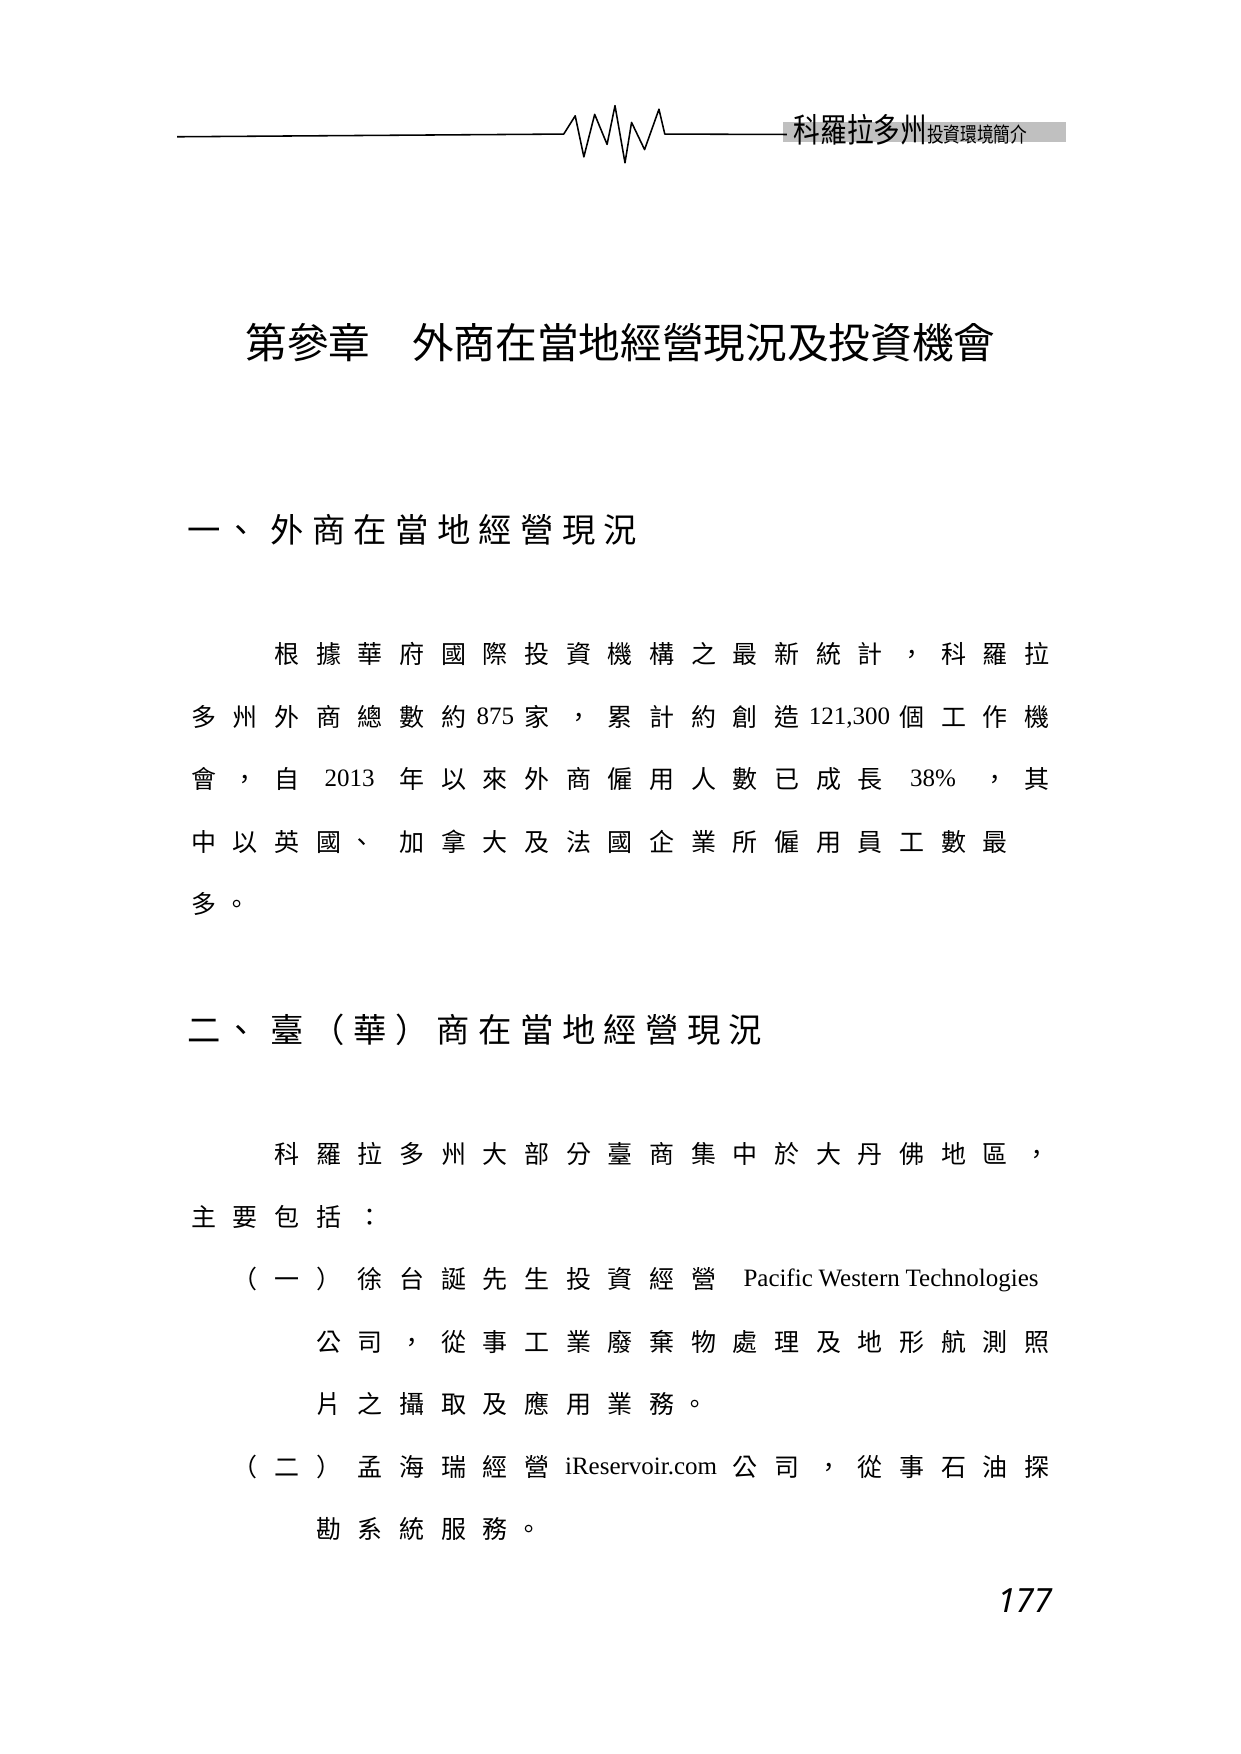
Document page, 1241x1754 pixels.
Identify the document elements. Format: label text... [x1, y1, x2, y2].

text 第參章 外商在當地經營現況及投資機會 [183, 299, 1058, 361]
text 二、臺（華）商在當地經營現況 [183, 986, 1058, 1049]
text （二）孟海瑞經營iReservoir.com公司，從事石油探勘系統服務。 [207, 1424, 1058, 1549]
text 一、外商在當地經營現況 [183, 486, 1058, 549]
text 根據華府國際投資機構之最新統計，科羅拉多州外商總數約875家，累計約創造121,300個工作機會，自2013年以來外商僱用人數已成長38%，其中以英國、加拿大及法國企業所僱用員工數最多。 [183, 611, 1058, 924]
text （一）徐台誕先生投資經營Pacific Western Technologies公司，從事工業廢棄物處理及地形航測照片之攝取及應用業務。 [207, 1236, 1058, 1424]
text 科羅拉多州大部分臺商集中於大丹佛地區，主要包括： [183, 1111, 1058, 1236]
